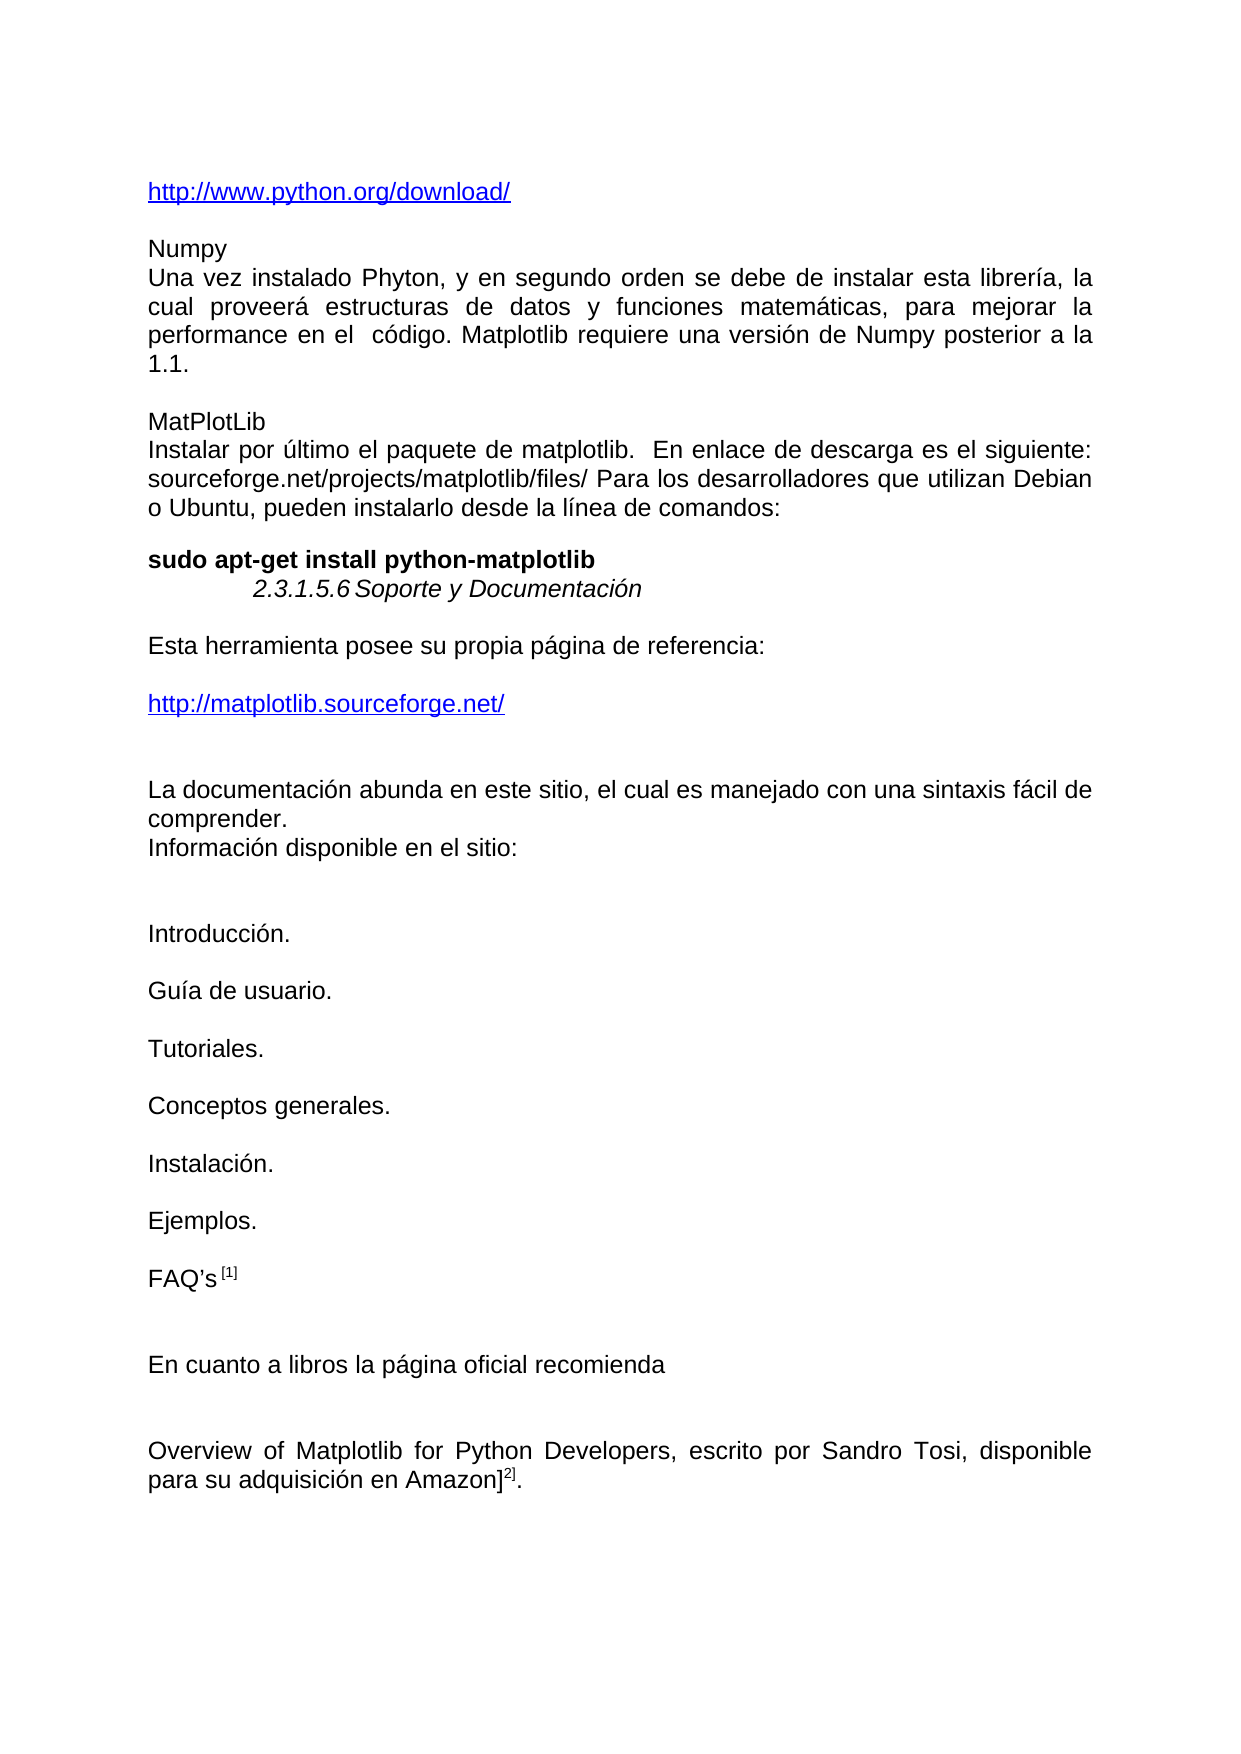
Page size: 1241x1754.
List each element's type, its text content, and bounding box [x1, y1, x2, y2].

text En cuanto a libros la página oficial recomienda [148, 1350, 1092, 1379]
text Introducción. [148, 919, 1092, 948]
text Ejemplos. [148, 1206, 1092, 1235]
text http://www.python.org/download/ [148, 176, 1092, 205]
text http://matplotlib.sourceforge.net/ [148, 689, 1092, 718]
text Conceptos generales. [148, 1091, 1092, 1120]
text La documentación abunda en este sitio, el cual es manejado con una sintaxis fácil de comprender. [148, 775, 1092, 833]
subtitle Soporte y Documentación [253, 574, 1092, 603]
text Numpy [148, 234, 1092, 263]
text MatPlotLib [148, 406, 1092, 435]
text Esta herramienta posee su propia página de referencia: [148, 631, 1092, 660]
text Tutoriales. [148, 1034, 1092, 1063]
text Una vez instalado Phyton, y en segundo orden se debe de instalar esta librería, la cual proveerá estructuras de datos y funciones matemáticas, para mejorar la performance en el código. Matplotlib requiere una versión de Numpy posterior a la 1.1. [148, 263, 1092, 378]
text Instalar por último el paquete de matplotlib. En enlace de descarga es el siguiente: sourceforge.net/projects/matplotlib/files/ Para los desarrolladores que utilizan Debian o Ubuntu, pueden instalarlo desde la línea de comandos: [148, 435, 1092, 521]
text Guía de usuario. [148, 976, 1092, 1005]
text Overview of Matplotlib for Python Developers, escrito por Sandro Tosi, disponible para su adquisición en Amazon]2]. [148, 1436, 1092, 1494]
text Instalación. [148, 1149, 1092, 1178]
text sudo apt-get install python-matplotlib [148, 545, 1092, 574]
text FAQ’s [1] [148, 1264, 1092, 1293]
text Información disponible en el sitio: [148, 833, 1092, 861]
